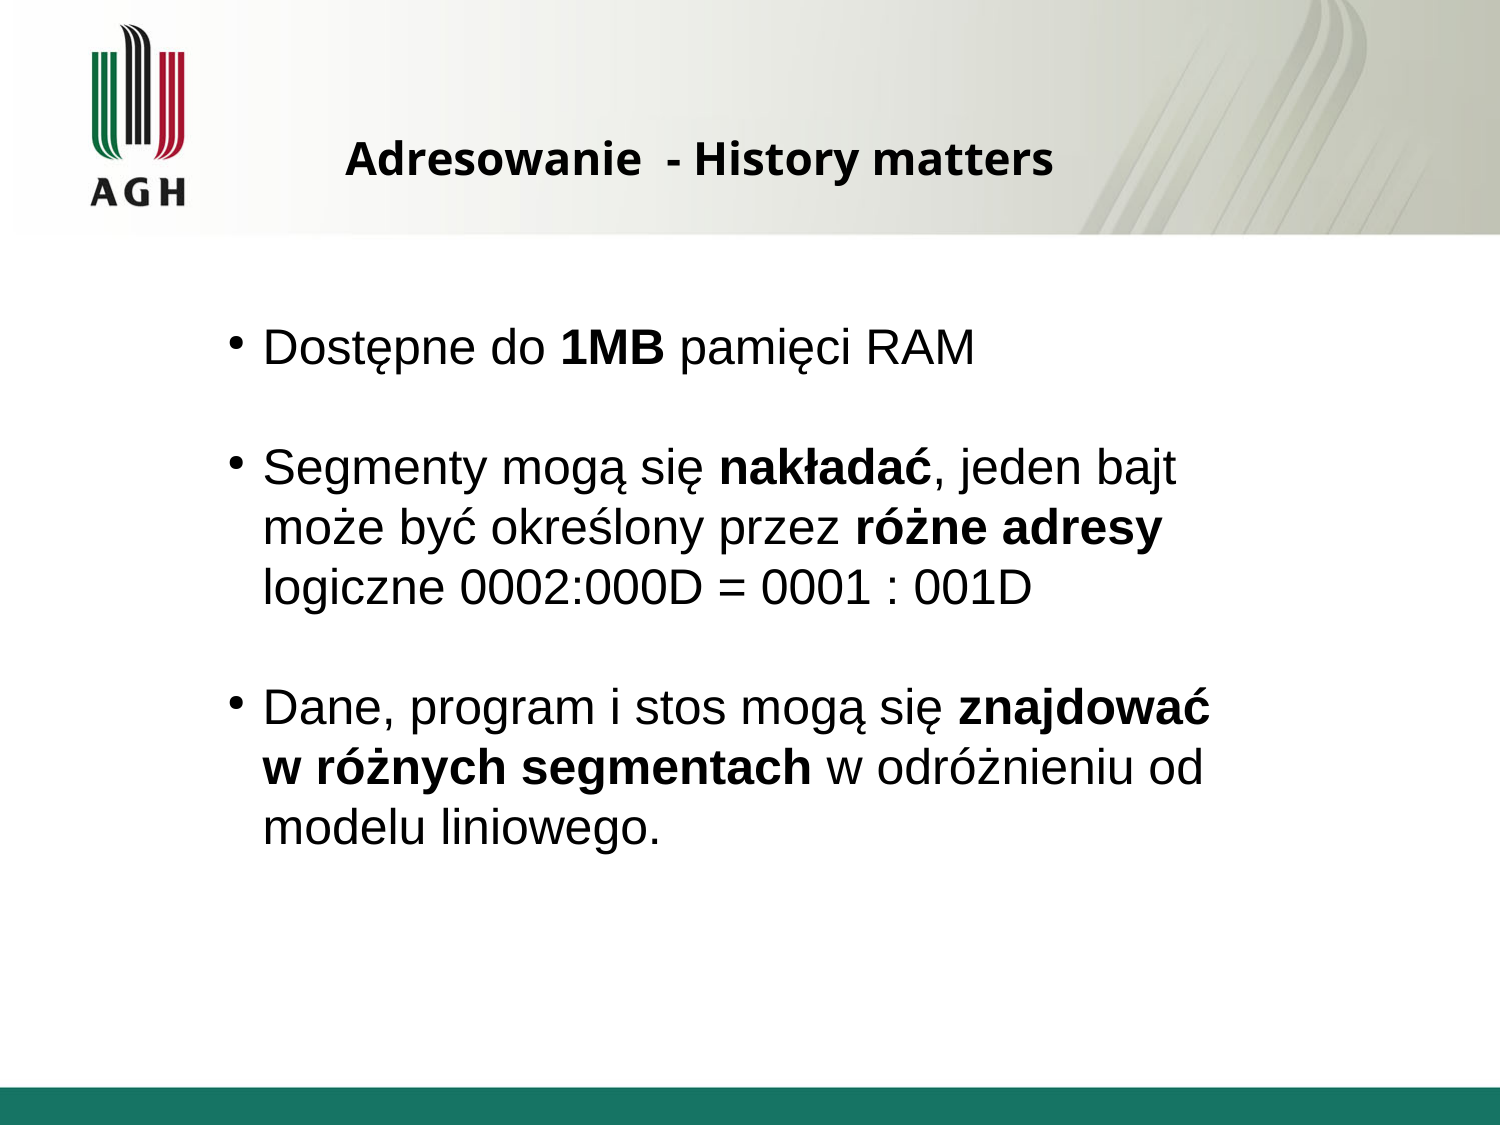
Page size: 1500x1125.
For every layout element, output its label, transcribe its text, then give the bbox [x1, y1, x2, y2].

text_box Dostępne do 1MB pamięci RAM Segmenty mogą się nakładać, jeden bajt może być określony przez różne adresy logiczne 0002:000D = 0001 : 001D Dane, program i stos mogą się znajdować w różnych segmentach w odróżnieniu od modelu liniowego. [212, 307, 1252, 982]
title Adresowanie - History matters [330, 94, 1312, 221]
picture [0, 0, 1500, 1125]
